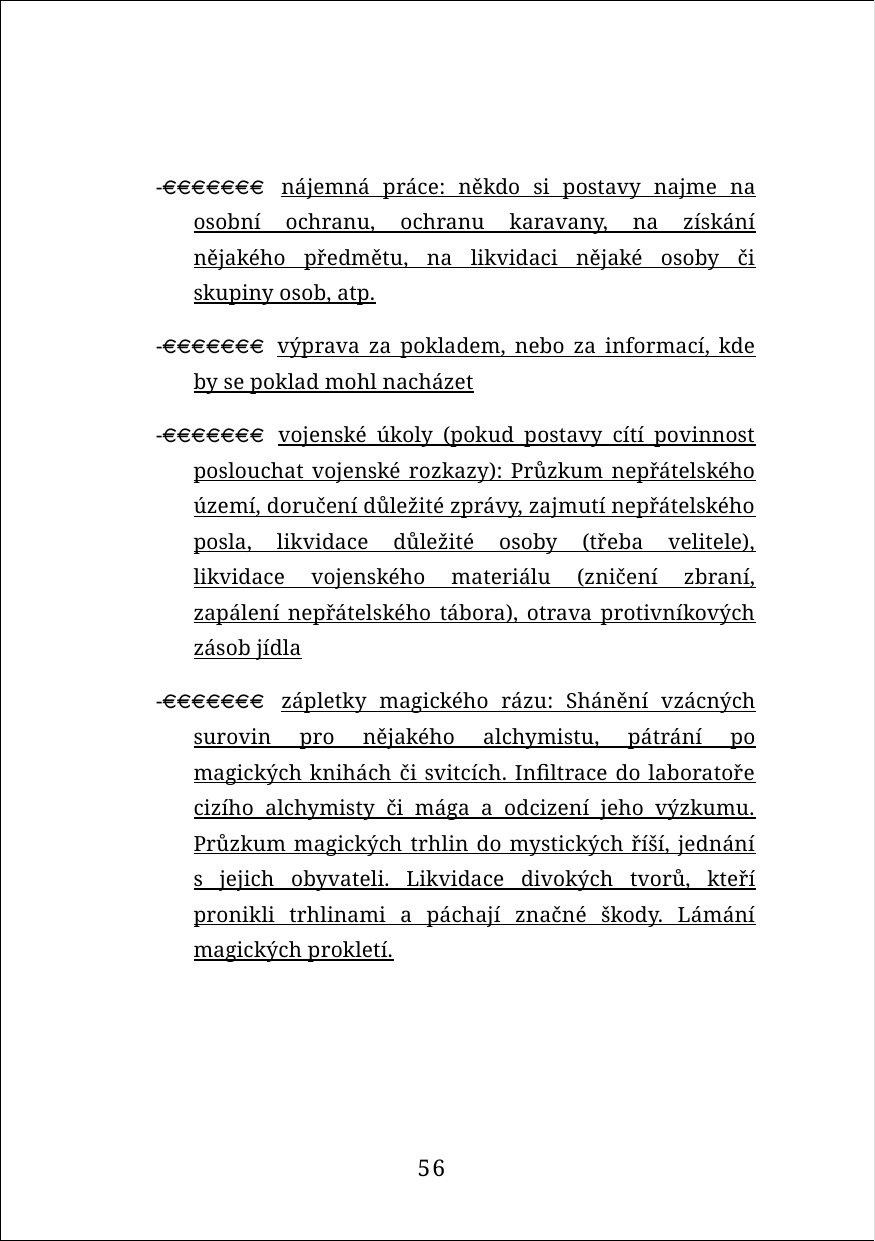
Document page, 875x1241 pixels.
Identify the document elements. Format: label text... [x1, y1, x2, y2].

text - výprava za pokladem, nebo za informací, kde by se poklad mohl nacházet [156, 332, 756, 396]
text - zápletky magického rázu: Shánění vzácných surovin pro nějakého alchymistu, pátrání po magických knihách či svitcích. Infiltrace do laboratoře cizího alchymisty či mága a odcizení jeho výzkumu. Průzkum magických trhlin do mystických říší, jednání s jejich obyvateli. Likvidace divokých tvorů, kteří pronikli trhlinami a páchají značné škody. Lámání magických prokletí. [156, 687, 756, 964]
text - nájemná práce: někdo si postavy najme na osobní ochranu, ochranu karavany, na získání nějakého předmětu, na likvidaci nějaké osoby či skupiny osob, atp. [156, 172, 756, 307]
text - vojenské úkoly (pokud postavy cítí povinnost poslouchat vojenské rozkazy): Průzkum nepřátelského území, doručení důležité zprávy, zajmutí nepřátelského posla, likvidace důležité osoby (třeba velitele), likvidace vojenského materiálu (zničení zbraní, zapálení nepřátelského tábora), otrava protivníkových zásob jídla [156, 420, 756, 662]
